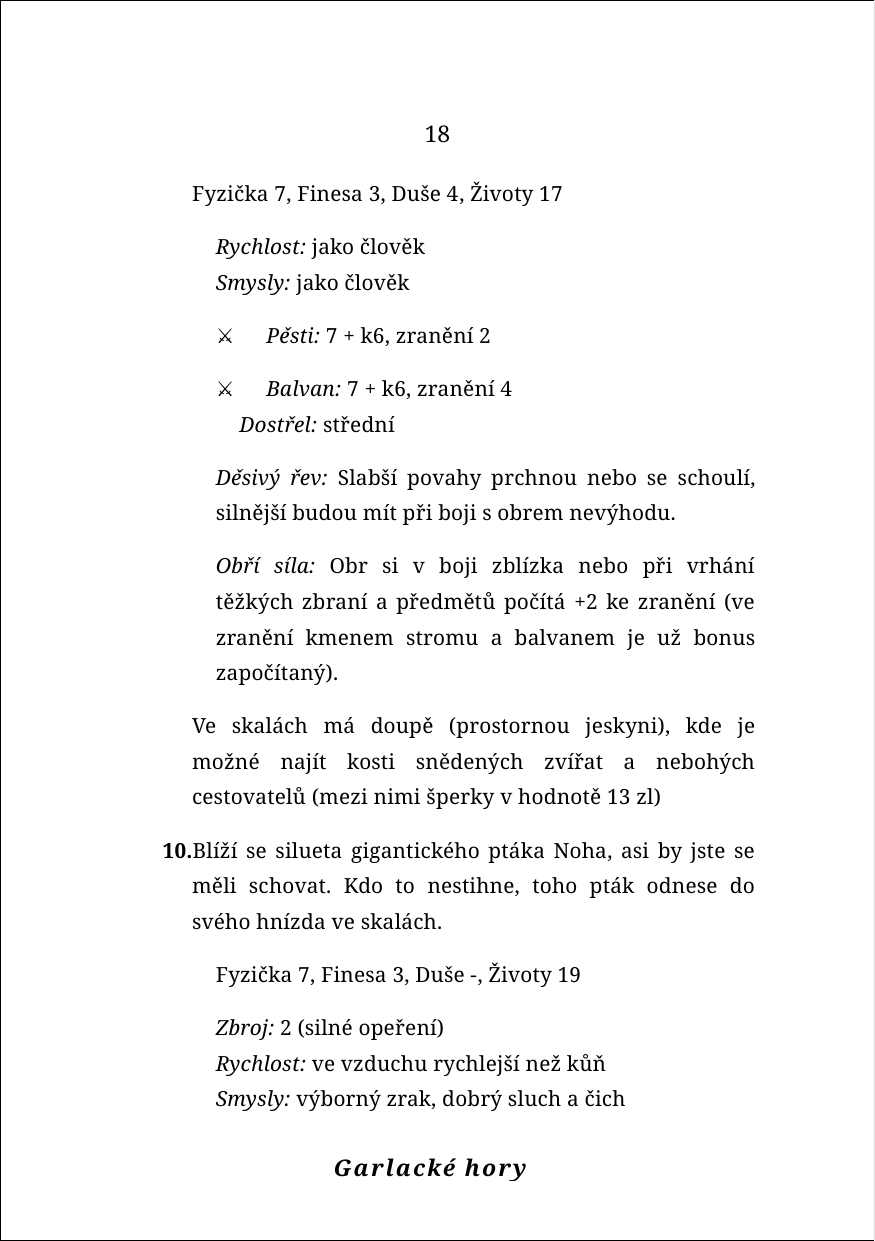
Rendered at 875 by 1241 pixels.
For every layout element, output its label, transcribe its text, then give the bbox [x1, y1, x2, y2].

list Obří síla: Obr si v boji zblízka nebo při vrhání těžkých zbraní a předmětů počítá +2 ke zranění (ve zranění kmenem stromu a balvanem je už bonus započítaný). [162, 552, 756, 687]
list Rychlost: ve vzduchu rychlejší než kůň [162, 1049, 756, 1077]
list Dostřel: střední [186, 410, 756, 438]
list Fyzička 7, Finesa 3, Duše 4, Životy 17 [162, 179, 756, 207]
list Rychlost: jako člověk [162, 232, 756, 261]
list Zbroj: 2 (silné opeření) [162, 1013, 756, 1042]
list Děsivý řev: Slabší povahy prchnou nebo se schoulí, silnější budou mít při boji s obrem nevýhodu. [162, 463, 756, 527]
list Smysly: jako člověk [162, 268, 756, 296]
list Ve skalách má doupě (prostornou jeskyni), kde je možné najít kosti snědených zvířat a nebohých cestovatelů (mezi nimi šperky v hodnotě 13 zl) [162, 711, 756, 811]
list Fyzička 7, Finesa 3, Duše -, Životy 19 [162, 960, 756, 988]
list ⚔ Balvan: 7 + k6, zranění 4 [162, 374, 756, 403]
list Smysly: výborný zrak, dobrý sluch a čich [162, 1084, 756, 1113]
list Blíží se silueta gigantického ptáka Noha, asi by jste se měli schovat. Kdo to nestihne, toho pták odnese do svého hnízda ve skalách. [162, 836, 756, 935]
list ⚔ Pěsti: 7 + k6, zranění 2 [162, 321, 756, 349]
